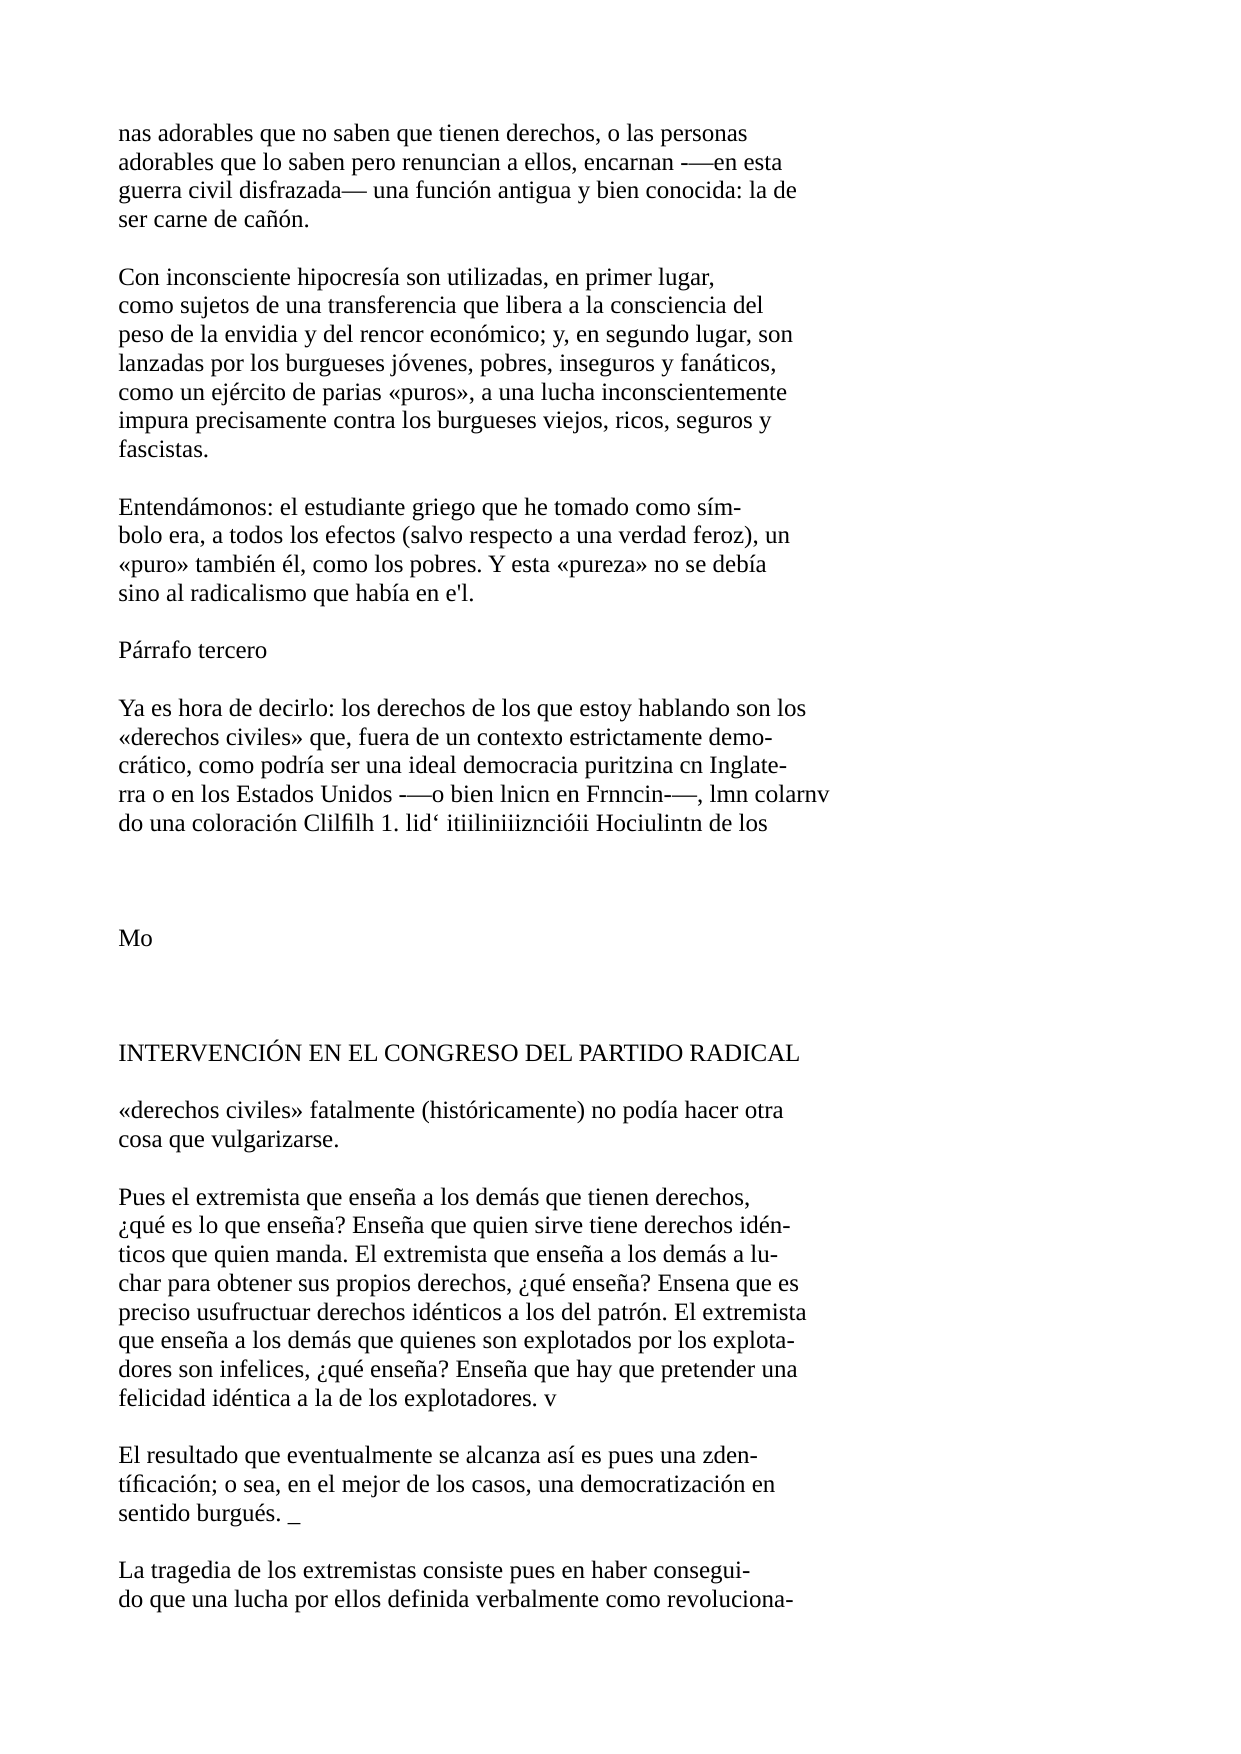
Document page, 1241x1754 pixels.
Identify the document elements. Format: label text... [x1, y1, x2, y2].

text ¿qué es lo que enseña? Enseña que quien sirve tiene derechos idén- [118, 1211, 1122, 1239]
text peso de la envidia y del rencor económico; y, en segundo lugar, son [118, 319, 1122, 348]
text felicidad idéntica a la de los explotadores. v [118, 1383, 1122, 1412]
text char para obtener sus propios derechos, ¿qué enseña? Ensena que es [118, 1268, 1122, 1297]
text rra o en los Estados Unidos -—o bien lnicn en Frnncin-—, lmn colarnv [118, 779, 1122, 808]
text bolo era, a todos los efectos (salvo respecto a una verdad feroz), un [118, 521, 1122, 549]
text «derechos civiles» que, fuera de un contexto estrictamente demo- [118, 722, 1122, 751]
text dores son infelices, ¿qué enseña? Enseña que hay que pretender una [118, 1354, 1122, 1383]
text El resultado que eventualmente se alcanza así es pues una zden- [118, 1441, 1122, 1469]
text como un ejército de parias «puros», a una lucha inconscientemente [118, 377, 1122, 406]
text Entendámonos: el estudiante griego que he tomado como sím- [118, 492, 1122, 521]
text impura precisamente contra los burgueses viejos, ricos, seguros y [118, 406, 1122, 434]
text INTERVENCIÓN EN EL CONGRESO DEL PARTIDO RADICAL [118, 1038, 1122, 1067]
text La tragedia de los extremistas consiste pues en haber consegui- [118, 1556, 1122, 1584]
text crático, como podría ser una ideal democracia puritzina cn Inglate- [118, 751, 1122, 779]
text «derechos civiles» fatalmente (históricamente) no podía hacer otra [118, 1096, 1122, 1124]
text adorables que lo saben pero renuncian a ellos, encarnan -—en esta [118, 147, 1122, 176]
text do una coloración Clilﬁlh 1. lid‘ itiiliniiizncióii Hociulintn de los [118, 808, 1122, 837]
text nas adorables que no saben que tienen derechos, o las personas [118, 118, 1122, 147]
text como sujetos de una transferencia que libera a la consciencia del [118, 291, 1122, 319]
text «puro» también él, como los pobres. Y esta «pureza» no se debía [118, 549, 1122, 578]
text sino al radicalismo que había en e'l. [118, 578, 1122, 607]
text Ya es hora de decirlo: los derechos de los que estoy hablando son los [118, 693, 1122, 722]
text sentido burgués. _ [118, 1498, 1122, 1527]
text fascistas. [118, 434, 1122, 463]
text cosa que vulgarizarse. [118, 1124, 1122, 1153]
text Pues el extremista que enseña a los demás que tienen derechos, [118, 1182, 1122, 1211]
text que enseña a los demás que quienes son explotados por los explota- [118, 1326, 1122, 1354]
text ticos que quien manda. El extremista que enseña a los demás a lu- [118, 1239, 1122, 1268]
text guerra civil disfrazada— una función antigua y bien conocida: la de [118, 176, 1122, 204]
text Mo [118, 923, 1122, 952]
text Con inconsciente hipocresía son utilizadas, en primer lugar, [118, 262, 1122, 291]
text preciso usufructuar derechos idénticos a los del patrón. El extremista [118, 1297, 1122, 1326]
text do que una lucha por ellos definida verbalmente como revoluciona- [118, 1584, 1122, 1613]
text Párrafo tercero [118, 636, 1122, 664]
text lanzadas por los burgueses jóvenes, pobres, inseguros y fanáticos, [118, 348, 1122, 377]
text ser carne de cañón. [118, 204, 1122, 233]
text tíﬁcación; o sea, en el mejor de los casos, una democratización en [118, 1469, 1122, 1498]
